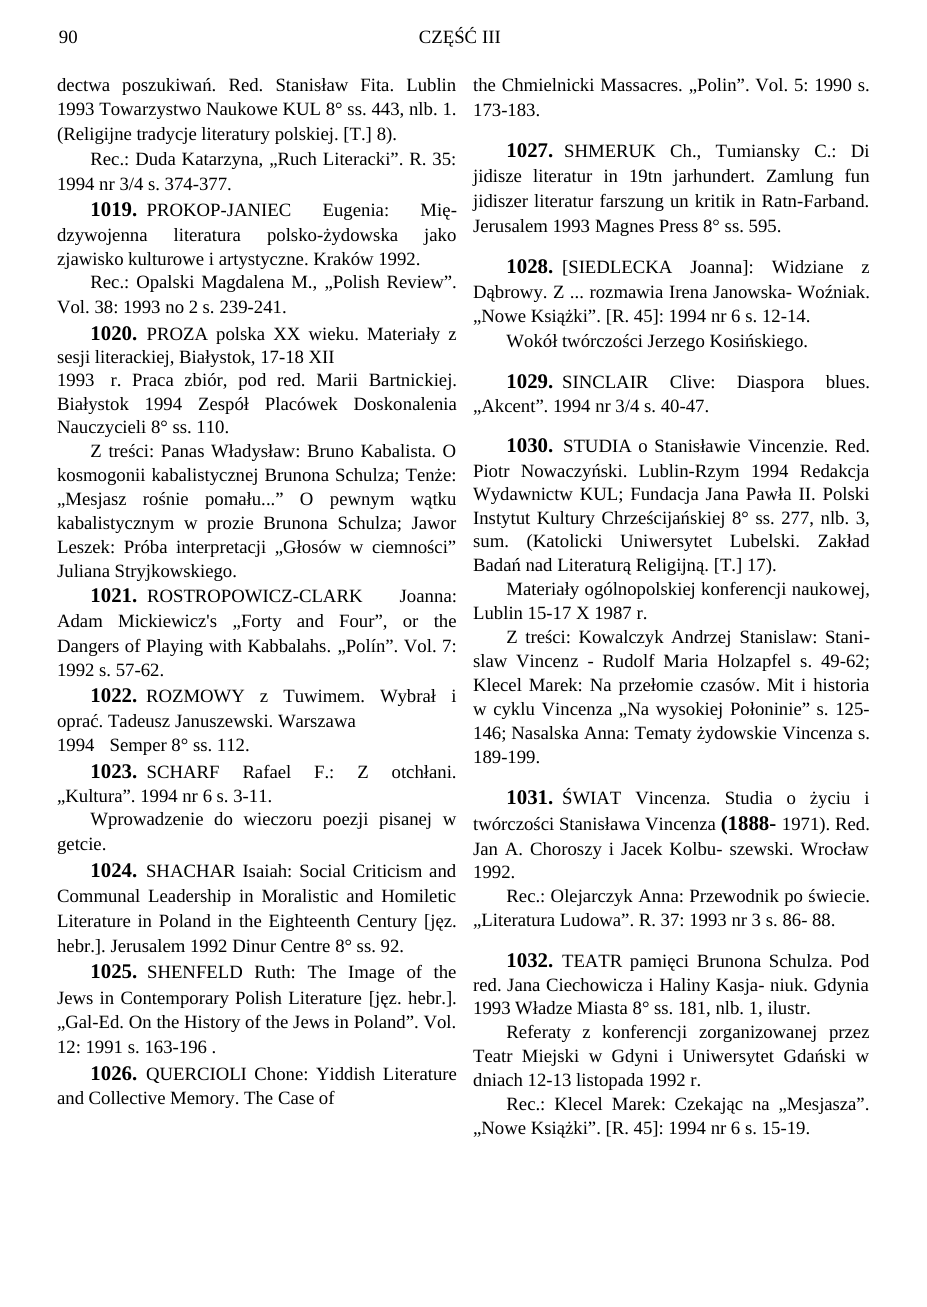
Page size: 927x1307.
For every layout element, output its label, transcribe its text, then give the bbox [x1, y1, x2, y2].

list SHACHAR Isaiah: Social Criticism and Communal Leadership in Moralistic and Homiletic Literature in Poland in the Eighte­enth Century [jęz. hebr.]. Jerusalem 1992 Dinur Centre 8° ss. 92. [57, 858, 457, 956]
text Z treści: Kowalczyk Andrzej Stanislaw: Stani­slaw Vincenz - Rudolf Maria Holzapfel s. 49-62; Klecel Marek: Na przełomie czasów. Mit i historia w cyklu Vincenza „Na wysokiej Połoninie” s. 125- 146; Nasalska Anna: Tematy żydowskie Vincenza s. 189-199. [473, 626, 870, 768]
text Z treści: Panas Władysław: Bruno Kabalista. O kosmogonii kabalistycznej Brunona Schulza; Tenże: „Mesjasz rośnie pomału...” O pewnym wątku kabalistycznym w prozie Brunona Schulza; Jawor Leszek: Próba interpretacji „Głosów w ciemności” Juliana Stryjkowskiego. [57, 440, 457, 581]
list SHMERUK Ch., Tumiansky C.: Di jidisze literatur in 19tn jarhundert. Zamlung fun jidiszer literatur farszung un kritik in Ratn-Farband. Jerusalem 1993 Magnes Press 8° ss. 595. [473, 138, 870, 236]
text CZĘŚĆ III [419, 26, 506, 48]
list r. Praca zbiór, pod red. Marii Bartnic­kiej. Białystok 1994 Zespół Placówek Dosko­nalenia Nauczycieli 8° ss. 110. [57, 369, 457, 438]
list PROKOP-JANIEC Eugenia: Mię­dzywojenna literatura polsko-żydowska jako zjawisko kulturowe i artystyczne. Kraków 1992. [57, 197, 457, 269]
list SCHARF Rafael F.: Z otchłani. „Kultura”. 1994 nr 6 s. 3-11. [57, 759, 457, 806]
list PROZA polska XX wieku. Mate­riały z sesji literackiej, Białystok, 17-18 XII [57, 321, 457, 368]
text Rec.: Klecel Marek: Czekając na „Mesjasza”. „Nowe Książki”. [R. 45]: 1994 nr 6 s. 15-19. [473, 1093, 870, 1138]
text Rec.: Olejarczyk Anna: Przewodnik po świe­cie. „Literatura Ludowa”. R. 37: 1993 nr 3 s. 86- 88. [473, 885, 870, 931]
text Materiały ogólnopolskiej konferencji nauko­wej, Lublin 15-17 X 1987 r. [473, 578, 870, 623]
text Rec.: Opalski Magdalena M., „Polish Review”. Vol. 38: 1993 no 2 s. 239-241. [57, 271, 457, 318]
list ROZMOWY z Tuwimem. Wybrał i oprać. Tadeusz Januszewski. Warszawa [57, 683, 457, 731]
list ROSTROPOWICZ-CLARK Joan­na: Adam Mickiewicz's „Forty and Four”, or the Dangers of Playing with Kabbalahs. „Po­lín”. Vol. 7: 1992 s. 57-62. [57, 583, 457, 680]
list [SIEDLECKA Joanna]: Widziane z Dąbrowy. Z ... rozmawia Irena Janowska- Woźniak. „Nowe Książki”. [R. 45]: 1994 nr 6 s. 12-14. [473, 254, 870, 327]
text Wprowadzenie do wieczoru poezji pisanej w getcie. [57, 808, 457, 854]
list TEATR pamięci Brunona Schulza. Pod red. Jana Ciechowicza i Haliny Kasja- niuk. Gdynia 1993 Władze Miasta 8° ss. 181, nlb. 1, ilustr. [473, 948, 870, 1019]
list QUERCIOLI Chone: Yiddish Lite­rature and Collective Memory. The Case of [57, 1061, 457, 1109]
list Semper 8° ss. 112. [57, 734, 457, 755]
list STUDIA o Stanisławie Vincenzie. Red. Piotr Nowaczyński. Lublin-Rzym 1994 Redakcja Wydawnictw KUL; Fundacja Jana Pawła II. Polski Instytut Kultury Chrześcijań­skiej 8° ss. 277, nlb. 3, sum. (Katolicki Uni­wersytet Lubelski. Zakład Badań nad Literatu­rą Religijną. [T.] 17). [473, 433, 870, 576]
list SINCLAIR Clive: Diaspora blues. „Akcent”. 1994 nr 3/4 s. 40-47. [473, 369, 870, 417]
text 90 [59, 26, 84, 48]
text the Chmielnicki Massacres. „Polin”. Vol. 5: 1990 s. 173-183. [473, 74, 870, 120]
text Rec.: Duda Katarzyna, „Ruch Literacki”. R. 35: 1994 nr 3/4 s. 374-377. [57, 148, 457, 194]
text dectwa poszukiwań. Red. Stanisław Fita. Lublin 1993 Towarzystwo Naukowe KUL 8° ss. 443, nlb. 1. (Religijne tradycje literatury polskiej. [T.] 8). [57, 73, 457, 144]
text Wokół twórczości Jerzego Kosińskiego. [473, 329, 870, 351]
list ŚWIAT Vincenza. Studia o życiu i twórczości Stanisława Vincenza (1888- 1971). Red. Jan A. Choroszy i Jacek Kolbu- szewski. Wrocław 1992. [473, 785, 870, 883]
text Referaty z konferencji zorganizowanej przez Teatr Miejski w Gdyni i Uniwersytet Gdański w dniach 12-13 listopada 1992 r. [473, 1021, 870, 1090]
list SHENFELD Ruth: The Image of the Jews in Contemporary Polish Literature [jęz. hebr.]. „Gal-Ed. On the History of the Jews in Poland”. Vol. 12: 1991 s. 163-196 . [57, 959, 457, 1058]
